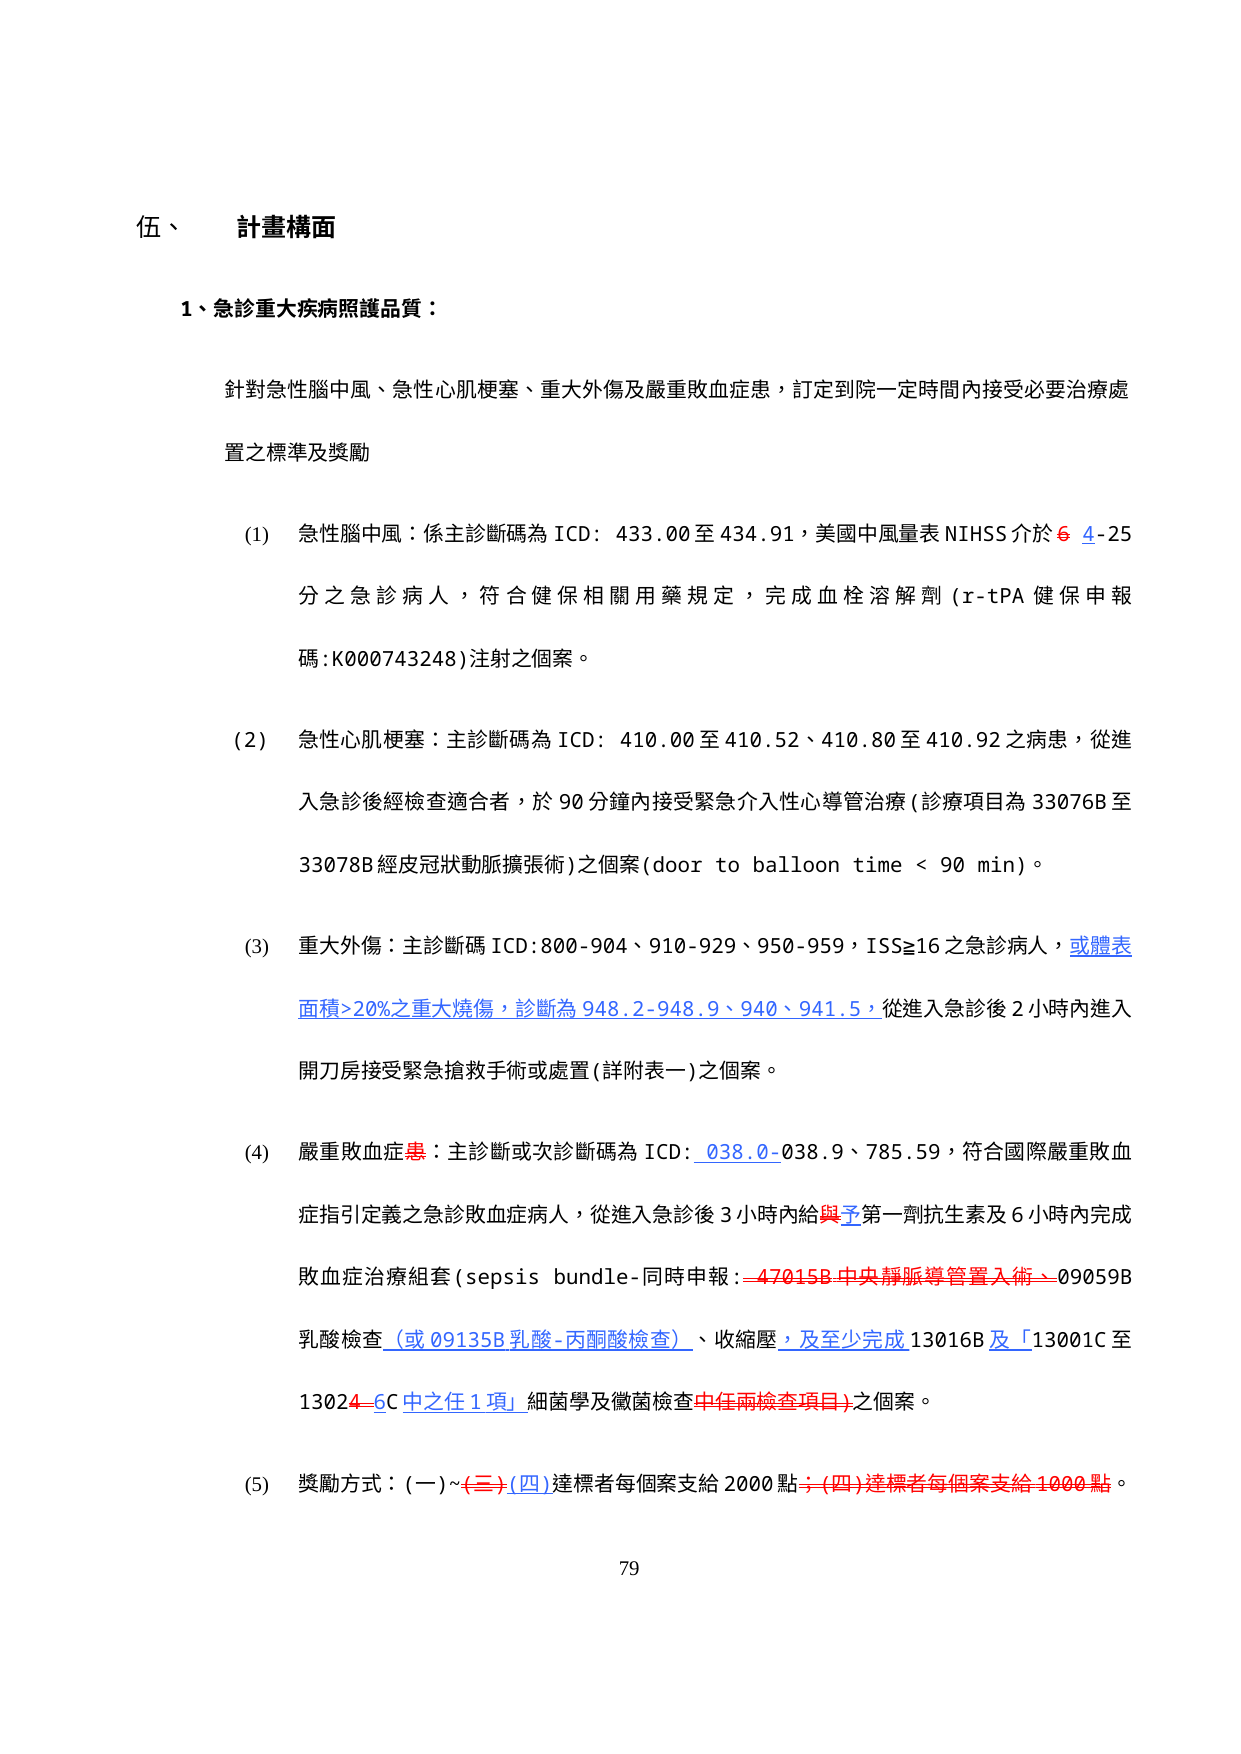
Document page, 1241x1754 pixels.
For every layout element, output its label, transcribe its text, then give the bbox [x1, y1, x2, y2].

list 獎勵方式：(一)~(三)(四)達標者每個案支給2000點；(四)達標者每個案支給1000點。 [269, 1440, 1132, 1503]
text 針對急性腦中風、急性心肌梗塞、重大外傷及嚴重敗血症患，訂定到院一定時間內接受必要治療處置之標準及獎勵 [224, 347, 1132, 472]
list 計畫構面 [136, 184, 1122, 247]
list 急診重大疾病照護品質： [180, 265, 1132, 328]
list 嚴重敗血症患：主診斷或次診斷碼為ICD: 038.0-038.9、785.59，符合國際嚴重敗血症指引定義之急診敗血症病人，從進入急診後3小時內給與予第一劑抗生素及6小時內完成敗血症治療組套(sepsis bundle-同時申報: 47015B中央靜脈導管置入術、09059B 乳酸檢查（或09135B乳酸-丙酮酸檢查）、收縮壓，及至少完成13016B及「13001C至13024 6C中之任1項」細菌學及黴菌檢查中任兩檢查項目)之個案。 [269, 1109, 1132, 1422]
list 急性心肌梗塞：主診斷碼為ICD: 410.00至410.52、410.80至410.92之病患，從進入急診後經檢查適合者，於90分鐘內接受緊急介入性心導管治療(診療項目為33076B至33078B經皮冠狀動脈擴張術)之個案(door to balloon time < 90 min)。 [269, 697, 1132, 884]
list 急性腦中風：係主診斷碼為ICD: 433.00至434.91，美國中風量表NIHSS介於6 4-25分之急診病人，符合健保相關用藥規定，完成血栓溶解劑(r-tPA健保申報碼:K000743248)注射之個案。 [269, 490, 1132, 678]
list 重大外傷：主診斷碼ICD:800-904、910-929、950-959，ISS≧16之急診病人，或體表面積>20%之重大燒傷，診斷為948.2-948.9、940、941.5，從進入急診後2小時內進入開刀房接受緊急搶救手術或處置(詳附表一)之個案。 [269, 903, 1132, 1090]
